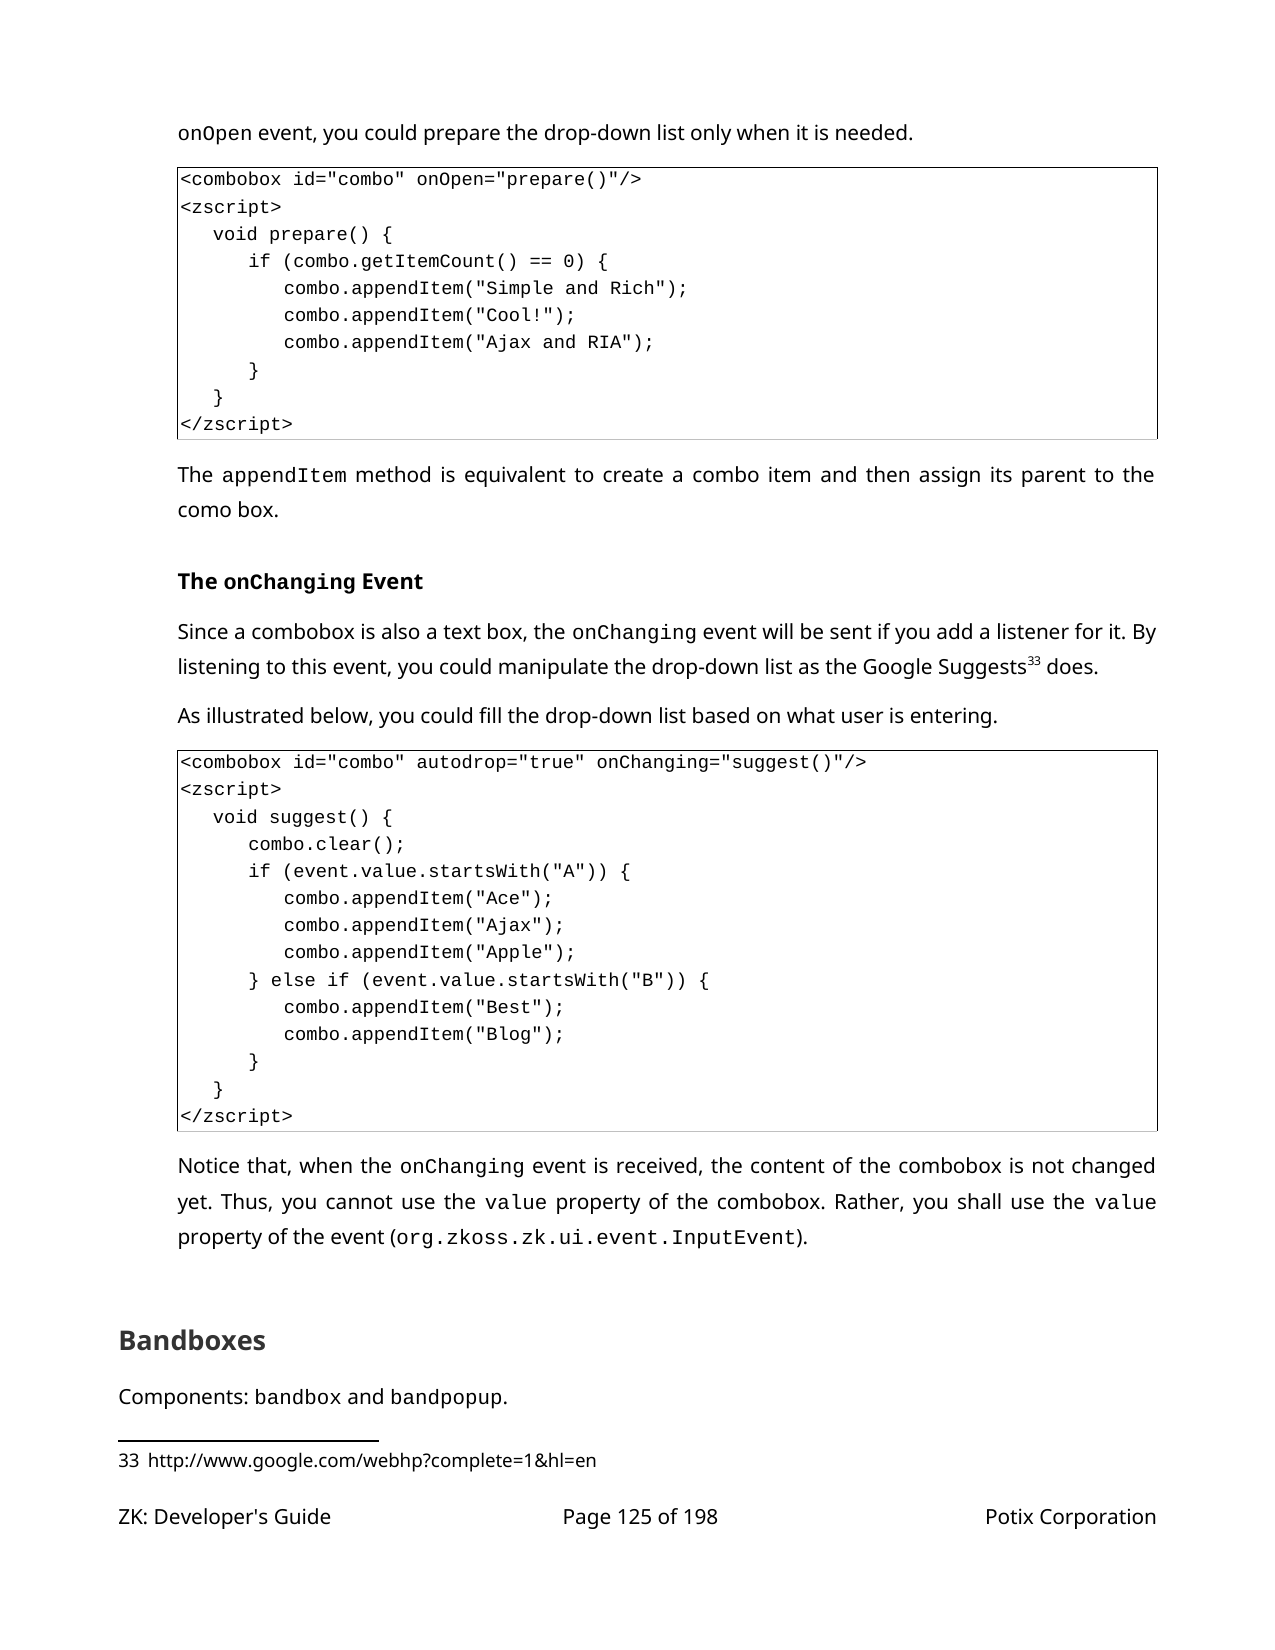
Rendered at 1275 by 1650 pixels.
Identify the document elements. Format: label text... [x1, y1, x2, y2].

text combo.appendItem("Blog"); [178, 1022, 1157, 1046]
text if (event.value.startsWith("A")) { [178, 859, 1157, 883]
text </zscript> [178, 412, 1157, 439]
text As illustrated below, you could fill the drop-down list based on what user is entering. [177, 701, 1157, 729]
text combo.appendItem("Simple and Rich"); [178, 276, 1157, 300]
text void prepare() { [178, 222, 1157, 246]
text } [178, 358, 1157, 382]
text combo.appendItem("Cool!"); [178, 303, 1157, 327]
text <combobox id="combo" autodrop="true" onChanging="suggest()"/> [178, 751, 1157, 774]
text <zscript> [178, 194, 1157, 219]
text Components: bandbox and bandpopup. [118, 1382, 1157, 1411]
text onOpen event, you could prepare the drop-down list only when it is needed. [177, 118, 1157, 147]
subtitle The onChanging Event [177, 566, 1157, 596]
text Notice that, when the onChanging event is received, the content of the combobox is not changed yet. Thus, you cannot use the value property of the combobox. Rather, you shall use the value property of the event (org.zkoss.zk.ui.event.InputEvent). [177, 1151, 1157, 1251]
text combo.appendItem("Ajax and RIA"); [178, 330, 1157, 355]
text The appendItem method is equivalent to create a combo item and then assign its parent to the como box. [177, 460, 1157, 524]
text } [178, 1076, 1157, 1101]
text void suggest() { [178, 804, 1157, 829]
text http://www.google.com/webhp?complete=1&hl=en [118, 1447, 1157, 1473]
text } else if (event.value.startsWith("B")) { [178, 968, 1157, 992]
text combo.appendItem("Ace"); [178, 886, 1157, 910]
text Since a combobox is also a text box, the onChanging event will be sent if you add a listener for it. By listening to this event, you could manipulate the drop-down list as the Google Suggests does. [177, 617, 1157, 681]
text combo.appendItem("Best"); [178, 995, 1157, 1019]
text </zscript> [178, 1103, 1157, 1131]
text combo.appendItem("Apple"); [178, 940, 1157, 965]
text <zscript> [178, 777, 1157, 802]
subtitle Bandboxes [118, 1322, 1157, 1359]
text <combobox id="combo" onOpen="prepare()"/> [178, 168, 1157, 192]
text } [178, 1049, 1157, 1073]
text combo.clear(); [178, 832, 1157, 856]
text combo.appendItem("Ajax"); [178, 913, 1157, 937]
text } [178, 385, 1157, 409]
text if (combo.getItemCount() == 0) { [178, 249, 1157, 273]
